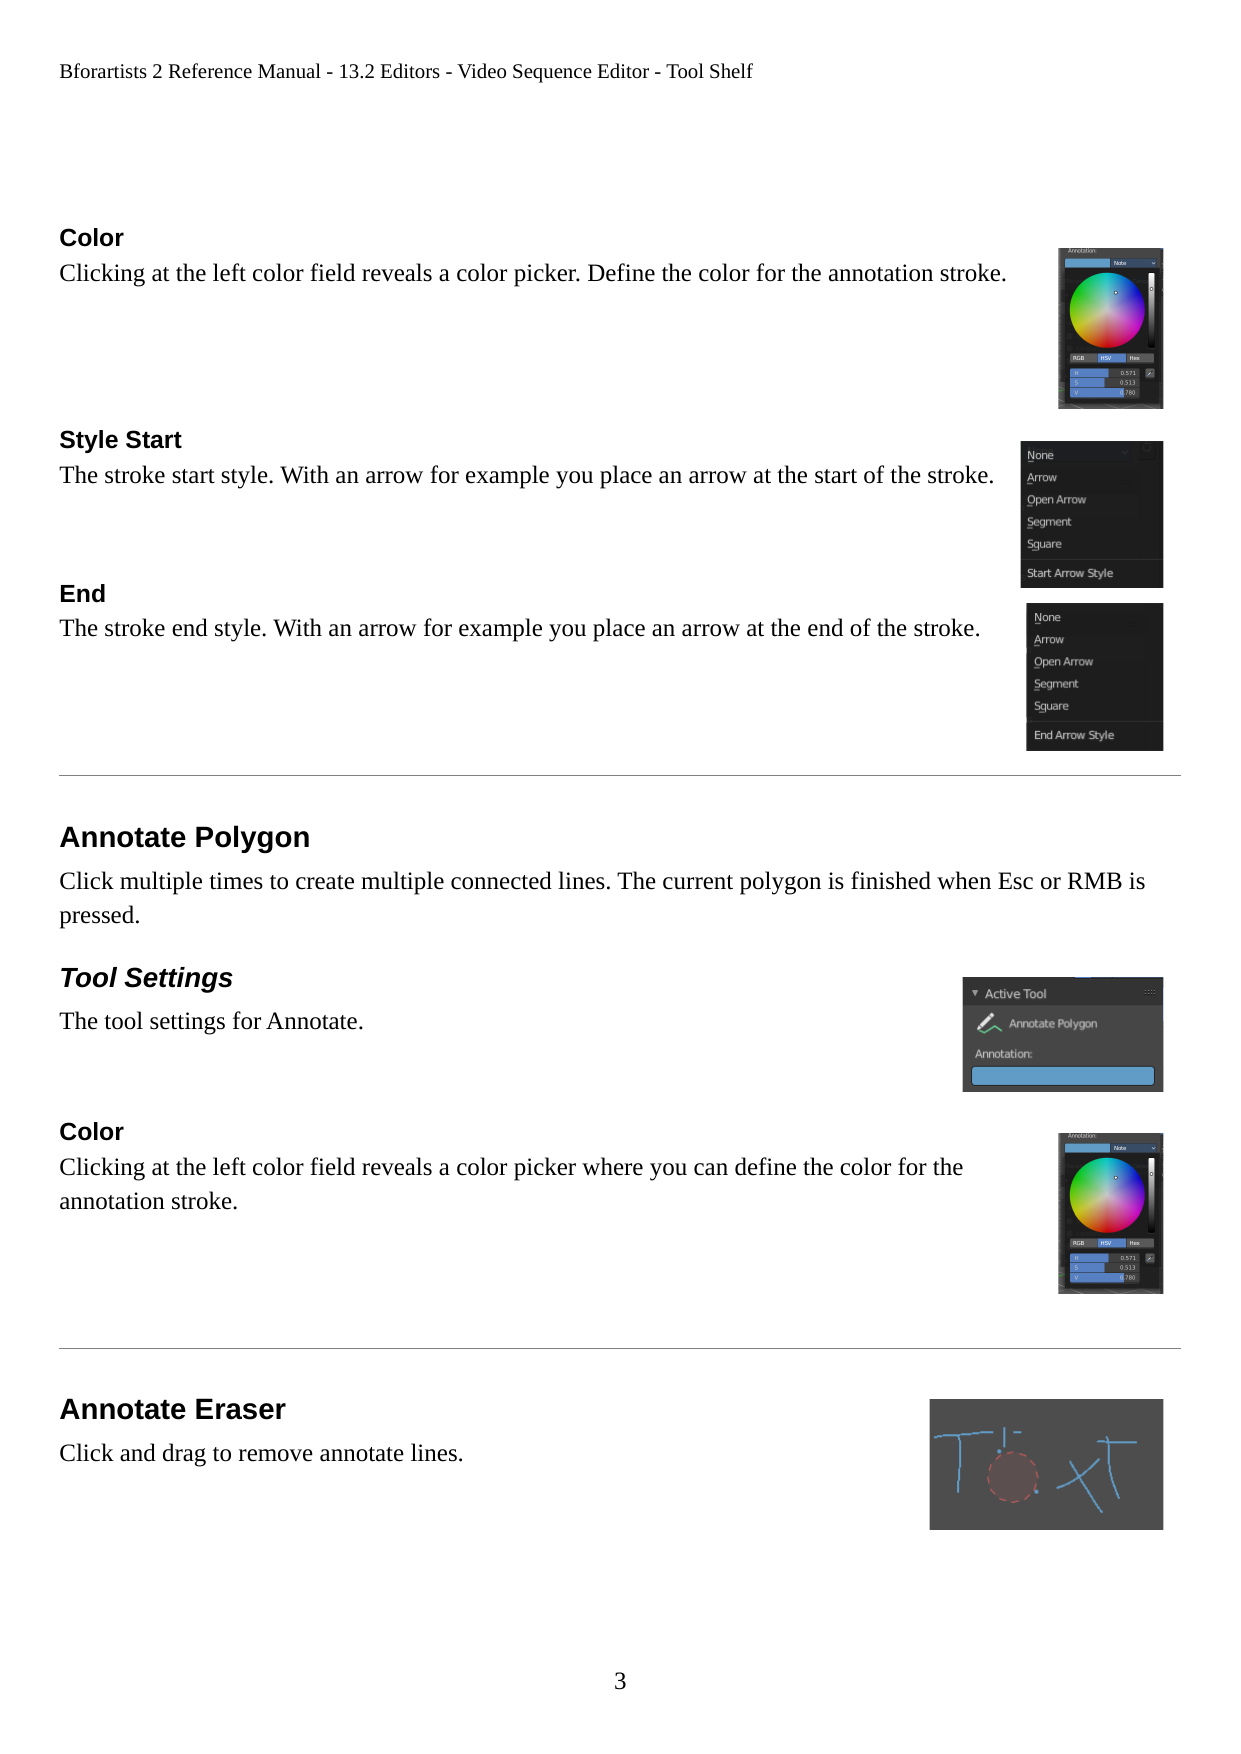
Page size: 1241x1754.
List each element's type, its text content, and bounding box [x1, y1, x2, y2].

picture [1026, 603, 1164, 751]
picture [1058, 1133, 1164, 1294]
picture [1020, 441, 1164, 588]
subtitle Color [59, 1117, 1181, 1145]
picture [962, 977, 1164, 1092]
text The tool settings for Annotate. [59, 1006, 962, 1035]
subtitle Color [59, 223, 1181, 252]
subtitle Annotate Polygon [59, 819, 1181, 853]
text The stroke start style. With an arrow for example you place an arrow at the start of the stroke. [59, 460, 1020, 489]
picture [1058, 248, 1164, 409]
text Clicking at the left color field reveals a color picker. Define the color for the annotation stroke. [59, 258, 1058, 287]
picture [929, 1399, 1164, 1530]
subtitle Tool Settings [59, 962, 1181, 994]
text The stroke end style. With an arrow for example you place an arrow at the end of the stroke. [59, 613, 1026, 642]
subtitle Annotate Eraser [59, 1392, 1181, 1426]
text Click and drag to remove annotate lines. [59, 1438, 929, 1467]
text Clicking at the left color field reveals a color picker where you can define the color for the annotation stroke. [59, 1152, 1058, 1215]
subtitle Style Start [59, 426, 1181, 454]
subtitle End [59, 579, 1181, 607]
text Click multiple times to create multiple connected lines. The current polygon is finished when Esc or RMB is pressed. [59, 866, 1181, 929]
